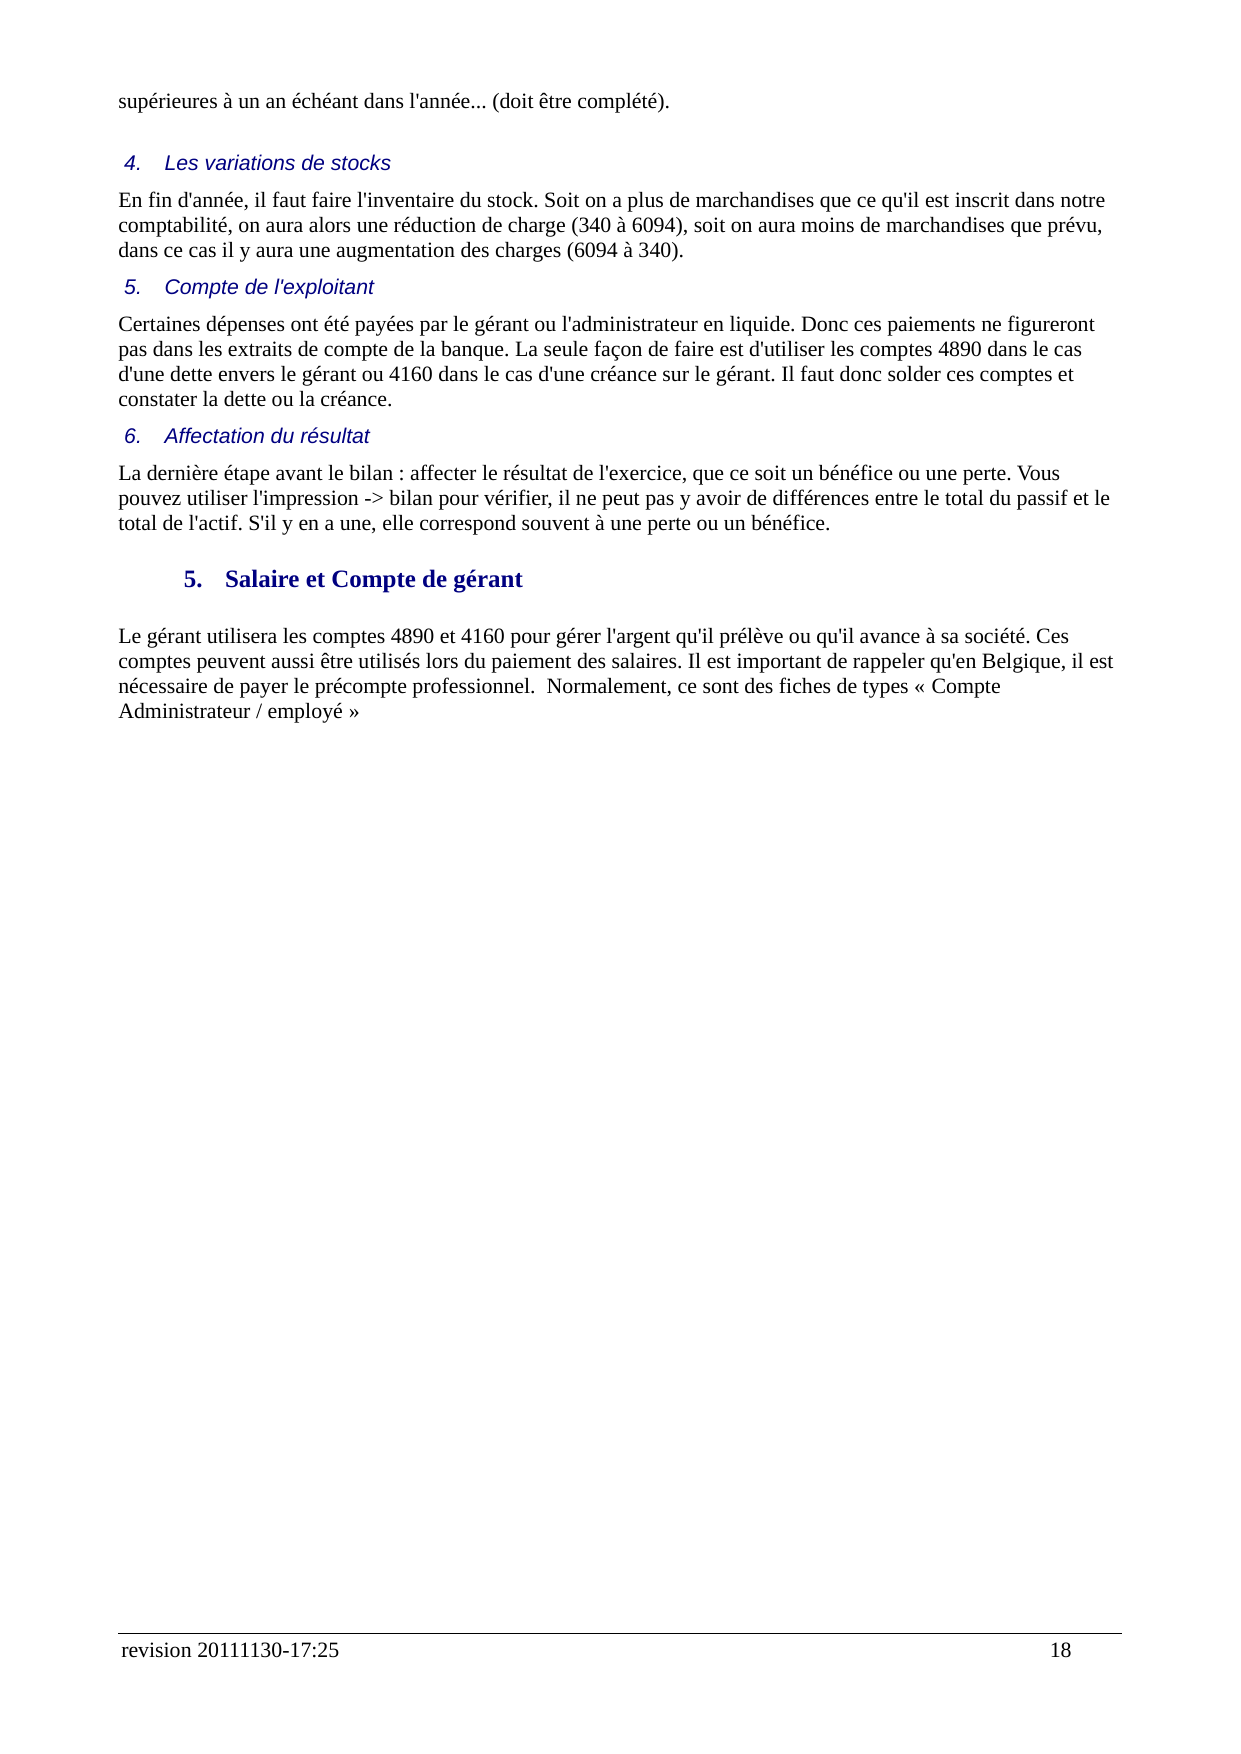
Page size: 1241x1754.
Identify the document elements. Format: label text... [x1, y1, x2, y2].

text supérieures à un an échéant dans l'année... (doit être complété). [118, 88, 1122, 114]
text Le gérant utilisera les comptes 4890 et 4160 pour gérer l'argent qu'il prélève ou qu'il avance à sa société. Ces comptes peuvent aussi être utilisés lors du paiement des salaires. Il est important de rappeler qu'en Belgique, il est nécessaire de payer le précompte professionnel. Normalement, ce sont des fiches de types « Compte Administrateur / employé » [118, 623, 1122, 724]
text En fin d'année, il faut faire l'inventaire du stock. Soit on a plus de marchandises que ce qu'il est inscrit dans notre comptabilité, on aura alors une réduction de charge (340 à 6094), soit on aura moins de marchandises que prévu, dans ce cas il y aura une augmentation des charges (6094 à 340). [118, 187, 1122, 263]
subtitle Affectation du résultat [118, 423, 1122, 448]
subtitle Les variations de stocks [118, 151, 1122, 175]
subtitle Salaire et Compte de gérant [177, 564, 1122, 593]
text Certaines dépenses ont été payées par le gérant ou l'administrateur en liquide. Donc ces paiements ne figureront pas dans les extraits de compte de la banque. La seule façon de faire est d'utiliser les comptes 4890 dans le cas d'une dette envers le gérant ou 4160 dans le cas d'une créance sur le gérant. Il faut donc solder ces comptes et constater la dette ou la créance. [118, 311, 1122, 411]
subtitle Compte de l'exploitant [118, 274, 1122, 299]
text La dernière étape avant le bilan : affecter le résultat de l'exercice, que ce soit un bénéfice ou une perte. Vous pouvez utiliser l'impression -> bilan pour vérifier, il ne peut pas y avoir de différences entre le total du passif et le total de l'actif. S'il y en a une, elle correspond souvent à une perte ou un bénéfice. [118, 459, 1122, 535]
